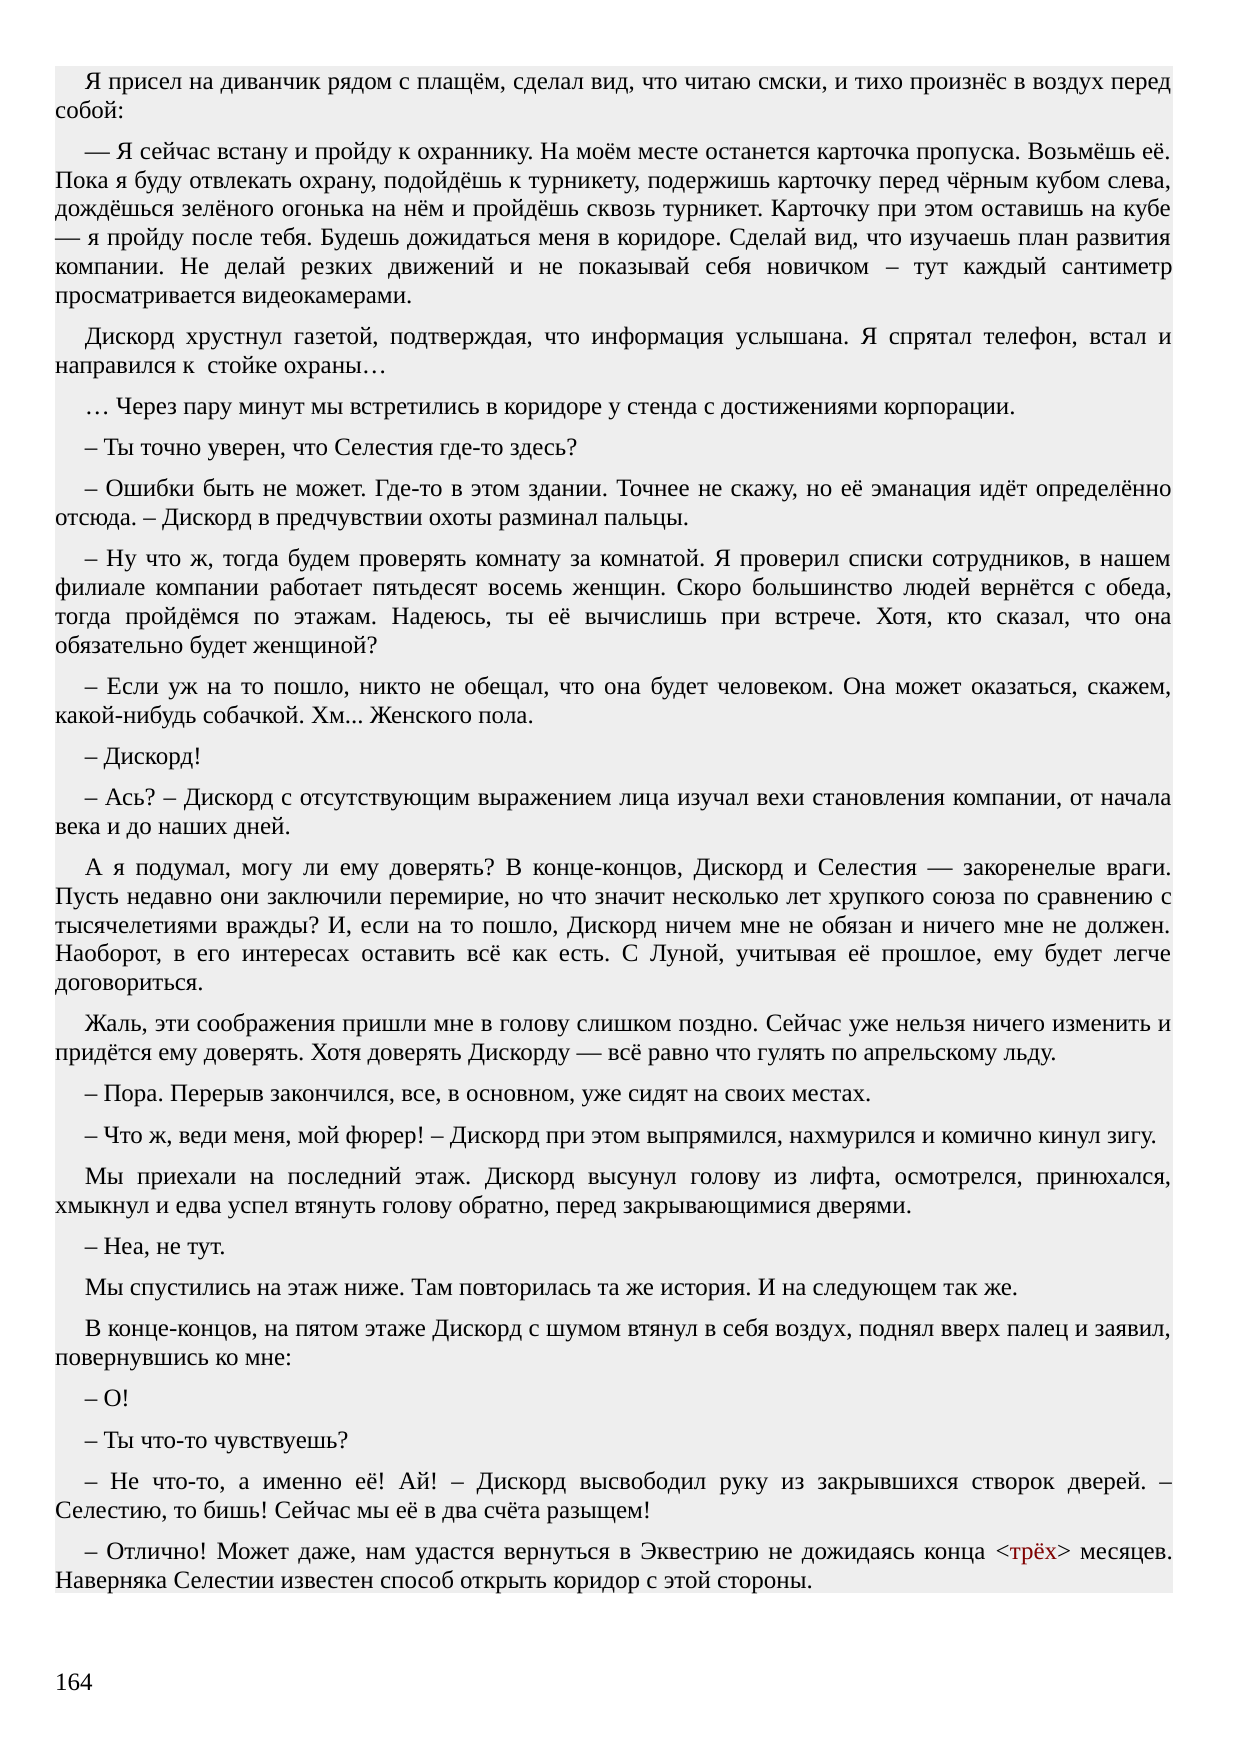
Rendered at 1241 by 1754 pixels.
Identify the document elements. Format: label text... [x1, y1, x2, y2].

text — Я сейчас встану и пройду к охраннику. На моём месте останется карточка пропуска. Возьмёшь её. Пока я буду отвлекать охрану, подойдёшь к турникету, подержишь карточку перед чёрным кубом слева, дождёшься зелёного огонька на нём и пройдёшь сквозь турникет. Карточку при этом оставишь на кубе — я пройду после тебя. Будешь дожидаться меня в коридоре. Сделай вид, что изучаешь план развития компании. Не делай резких движений и не показывай себя новичком – тут каждый сантиметр просматривается видеокамерами. [55, 136, 1173, 308]
text Мы спустились на этаж ниже. Там повторилась та же история. И на следующем так же. [55, 1272, 1173, 1301]
text – Если уж на то пошло, никто не обещал, что она будет человеком. Она может оказаться, скажем, какой-нибудь собачкой. Хм... Женского пола. [55, 671, 1173, 728]
text … Через пару минут мы встретились в коридоре у стенда с достижениями корпорации. [55, 391, 1173, 420]
text – Пора. Перерыв закончился, все, в основном, уже сидят на своих местах. [55, 1078, 1173, 1107]
text Дискорд хрустнул газетой, подтверждая, что информация услышана. Я спрятал телефон, встал и направился к стойке охраны… [55, 321, 1173, 378]
text – Ошибки быть не может. Где-то в этом здании. Точнее не скажу, но её эманация идёт определённо отсюда. – Дискорд в предчувствии охоты разминал пальцы. [55, 473, 1173, 531]
text – Не что-то, а именно её! Ай! – Дискорд высвободил руку из закрывшихся створок дверей. – Селестию, то бишь! Сейчас мы её в два счёта разыщем! [55, 1466, 1173, 1523]
text В конце-концов, на пятом этаже Дискорд с шумом втянул в себя воздух, поднял вверх палец и заявил, повернувшись ко мне: [55, 1313, 1173, 1371]
text – Ты точно уверен, что Селестия где-то здесь? [55, 432, 1173, 461]
text – Дискорд! [55, 741, 1173, 770]
text – Ась? – Дискорд с отсутствующим выражением лица изучал вехи становления компании, от начала века и до наших дней. [55, 782, 1173, 840]
text – Отлично! Может даже, нам удастся вернуться в Эквестрию не дожидаясь конца <трёх> месяцев. Наверняка Селестии известен способ открыть коридор с этой стороны. [55, 1536, 1173, 1593]
text Я присел на диванчик рядом с плащём, сделал вид, что читаю смски, и тихо произнёс в воздух перед собой: [55, 66, 1173, 123]
text Жаль, эти соображения пришли мне в голову слишком поздно. Сейчас уже нельзя ничего изменить и придётся ему доверять. Хотя доверять Дискорду — всё равно что гулять по апрельскому льду. [55, 1008, 1173, 1066]
text – Ты что-то чувствуешь? [55, 1425, 1173, 1453]
text Мы приехали на последний этаж. Дискорд высунул голову из лифта, осмотрелся, принюхался, хмыкнул и едва успел втянуть голову обратно, перед закрывающимися дверями. [55, 1161, 1173, 1218]
text – Неа, не тут. [55, 1231, 1173, 1260]
text – Что ж, веди меня, мой фюрер! – Дискорд при этом выпрямился, нахмурился и комично кинул зигу. [55, 1120, 1173, 1148]
text – Ну что ж, тогда будем проверять комнату за комнатой. Я проверил списки сотрудников, в нашем филиале компании работает пятьдесят восемь женщин. Скоро большинство людей вернётся с обеда, тогда пройдёмся по этажам. Надеюсь, ты её вычислишь при встрече. Хотя, кто сказал, что она обязательно будет женщиной? [55, 543, 1173, 658]
text А я подумал, могу ли ему доверять? В конце-концов, Дискорд и Селестия — закоренелые враги. Пусть недавно они заключили перемирие, но что значит несколько лет хрупкого союза по сравнению с тысячелетиями вражды? И, если на то пошло, Дискорд ничем мне не обязан и ничего мне не должен. Наоборот, в его интересах оставить всё как есть. С Луной, учитывая её прошлое, ему будет легче договориться. [55, 852, 1173, 996]
text – О! [55, 1383, 1173, 1412]
